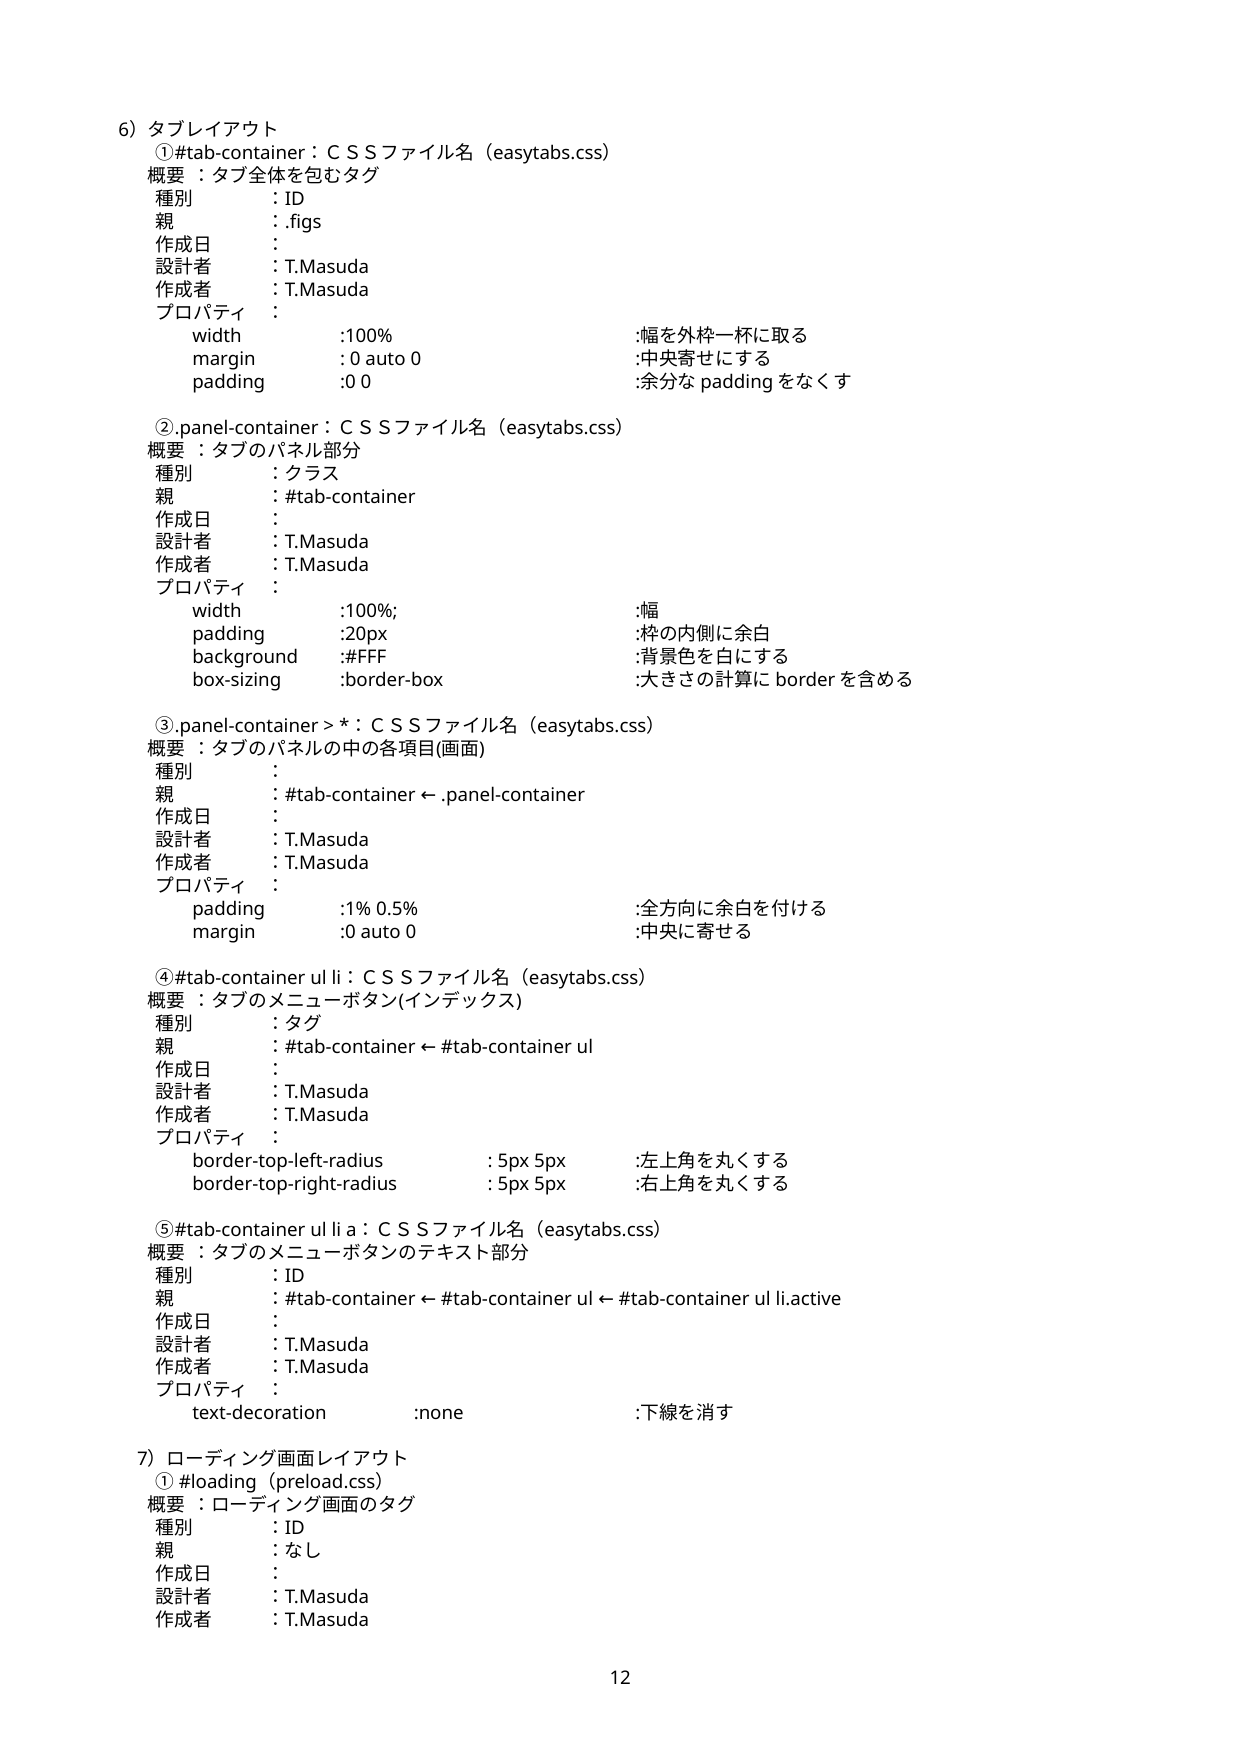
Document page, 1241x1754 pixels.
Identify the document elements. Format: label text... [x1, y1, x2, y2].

text 設計者 ：T.Masuda [118, 531, 1122, 553]
text 作成者 ：T.Masuda [118, 1608, 1122, 1631]
text 作成者 ：T.Masuda [118, 1356, 1122, 1378]
text margin : 0 auto 0 :中央寄せにする [118, 347, 1122, 370]
text プロパティ ： [118, 1378, 1122, 1401]
text ⑤#tab-container ul li a：ＣＳＳファイル名（easytabs.css） [118, 1218, 1122, 1241]
text 種別 ：ID [118, 1264, 1122, 1287]
text プロパティ ： [118, 576, 1122, 599]
text 6）タブレイアウト [118, 118, 1122, 141]
text 設計者 ：T.Masuda [118, 1333, 1122, 1356]
text 作成日 ： [118, 806, 1122, 828]
text 種別 ：タグ [118, 1012, 1122, 1035]
text 種別 ：クラス [118, 462, 1122, 485]
text 概要 ：タブのメニューボタンのテキスト部分 [118, 1241, 1122, 1264]
text プロパティ ： [118, 1126, 1122, 1149]
text box-sizing :border-box :大きさの計算にborderを含める [118, 668, 1122, 691]
text background :#FFF :背景色を白にする [118, 645, 1122, 668]
text border-top-right-radius : 5px 5px :右上角を丸くする [118, 1172, 1122, 1195]
text ① #loading（preload.css） [118, 1470, 1122, 1493]
text 親 ：#tab-container [118, 485, 1122, 508]
text 作成日 ： [118, 1310, 1122, 1333]
text 親 ：#tab-container ← #tab-container ul [118, 1035, 1122, 1058]
text 概要 ：タブのパネルの中の各項目(画面) [118, 737, 1122, 760]
text text-decoration :none :下線を消す [118, 1401, 1122, 1424]
text 種別 ： [118, 760, 1122, 783]
text ①#tab-container：ＣＳＳファイル名（easytabs.css） [118, 141, 1122, 164]
text margin :0 auto 0 :中央に寄せる [118, 920, 1122, 943]
text padding :0 0 :余分なpaddingをなくす [118, 370, 1122, 393]
text 設計者 ：T.Masuda [118, 828, 1122, 851]
text 親 ：#tab-container ← #tab-container ul ← #tab-container ul li.active [118, 1287, 1122, 1310]
text 設計者 ：T.Masuda [118, 256, 1122, 278]
text 作成者 ：T.Masuda [118, 278, 1122, 301]
text 作成者 ：T.Masuda [118, 553, 1122, 576]
text padding :20px :枠の内側に余白 [118, 622, 1122, 645]
text 作成者 ：T.Masuda [118, 851, 1122, 874]
text 作成日 ： [118, 1058, 1122, 1081]
text 作成日 ： [118, 1562, 1122, 1585]
text 親 ：#tab-container ← .panel-container [118, 783, 1122, 806]
text ③.panel-container > *：ＣＳＳファイル名（easytabs.css） [118, 714, 1122, 737]
text 作成日 ： [118, 508, 1122, 531]
text 親 ：.figs [118, 210, 1122, 233]
text 親 ：なし [118, 1539, 1122, 1562]
text ②.panel-container：ＣＳＳファイル名（easytabs.css） [118, 416, 1122, 439]
text ④#tab-container ul li：ＣＳＳファイル名（easytabs.css） [118, 966, 1122, 989]
text border-top-left-radius : 5px 5px :左上角を丸くする [118, 1149, 1122, 1172]
text padding :1% 0.5% :全方向に余白を付ける [118, 897, 1122, 920]
text 設計者 ：T.Masuda [118, 1081, 1122, 1103]
text 概要 ：ローディング画面のタグ [118, 1493, 1122, 1516]
text 作成日 ： [118, 233, 1122, 256]
text 設計者 ：T.Masuda [118, 1585, 1122, 1608]
text 概要 ：タブのパネル部分 [118, 439, 1122, 462]
text 種別 ：ID [118, 1516, 1122, 1539]
text width :100%; :幅 [118, 599, 1122, 622]
text 概要 ：タブのメニューボタン(インデックス) [118, 989, 1122, 1012]
text width :100% :幅を外枠一杯に取る [118, 324, 1122, 347]
text 作成者 ：T.Masuda [118, 1103, 1122, 1126]
text 種別 ：ID [118, 187, 1122, 210]
text プロパティ ： [118, 874, 1122, 897]
text 7）ローディング画面レイアウト [118, 1447, 1122, 1470]
text プロパティ ： [118, 301, 1122, 324]
text 概要 ：タブ全体を包むタグ [118, 164, 1122, 187]
